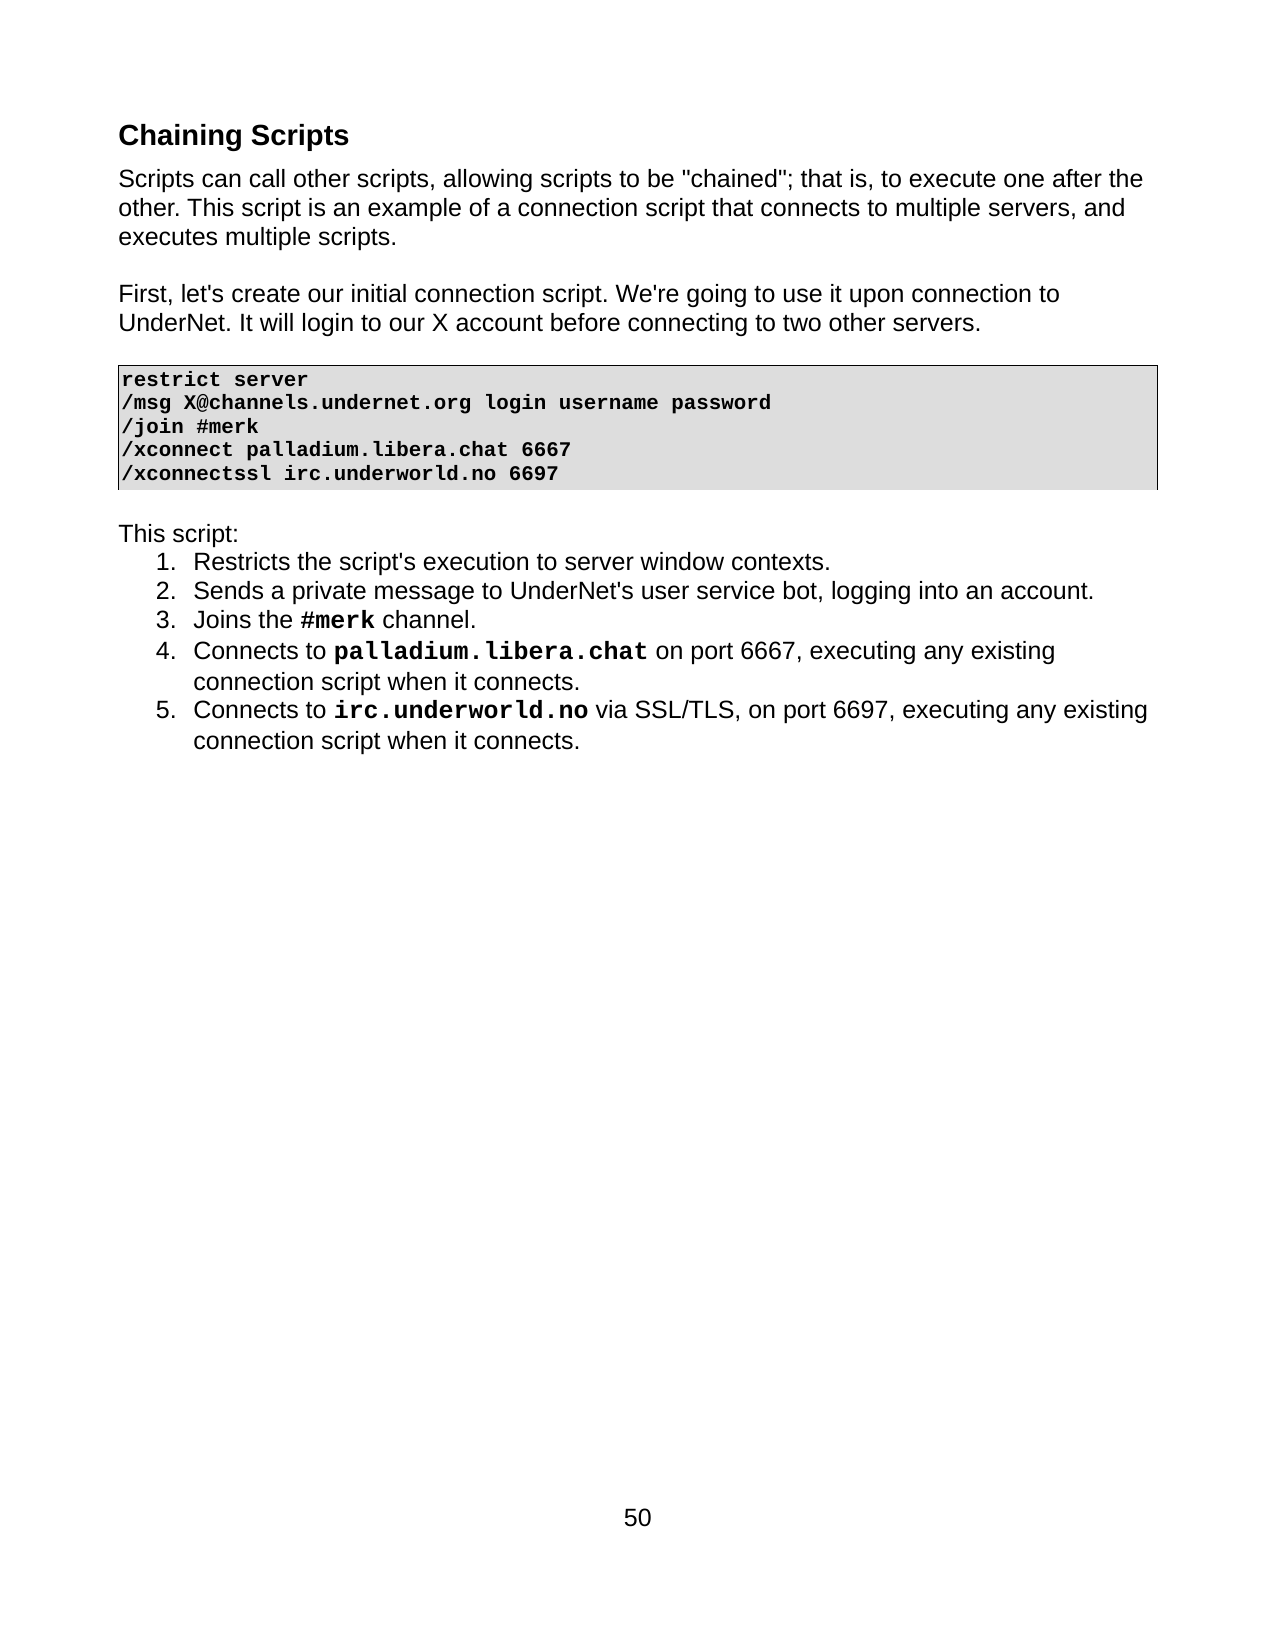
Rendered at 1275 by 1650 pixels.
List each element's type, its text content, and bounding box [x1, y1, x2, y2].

text Scripts can call other scripts, allowing scripts to be "chained"; that is, to execute one after the other. This script is an example of a connection script that connects to multiple servers, and executes multiple scripts. [118, 164, 1157, 250]
text First, let's create our initial connection script. We're going to use it upon connection to UnderNet. It will login to our X account before connecting to two other servers. [118, 279, 1157, 337]
text This script: [118, 518, 1157, 547]
list Connects to palladium.libera.chat on port 6667, executing any existing connection script when it connects. [156, 636, 1157, 695]
table_header restrict server /msg X@channels.undernet.org login username password /join #merk /xconnect palladium.libera.chat 6667 /xconnectssl irc.underworld.no 6697 [119, 366, 1157, 490]
list Joins the #merk channel. [156, 605, 1157, 636]
subtitle Chaining Scripts [118, 118, 1157, 152]
list Connects to irc.underworld.no via SSL/TLS, on port 6697, executing any existing connection script when it connects. [156, 695, 1157, 755]
list Restricts the script's execution to server window contexts. [156, 547, 1157, 576]
list Sends a private message to UnderNet's user service bot, logging into an account. [156, 576, 1157, 605]
